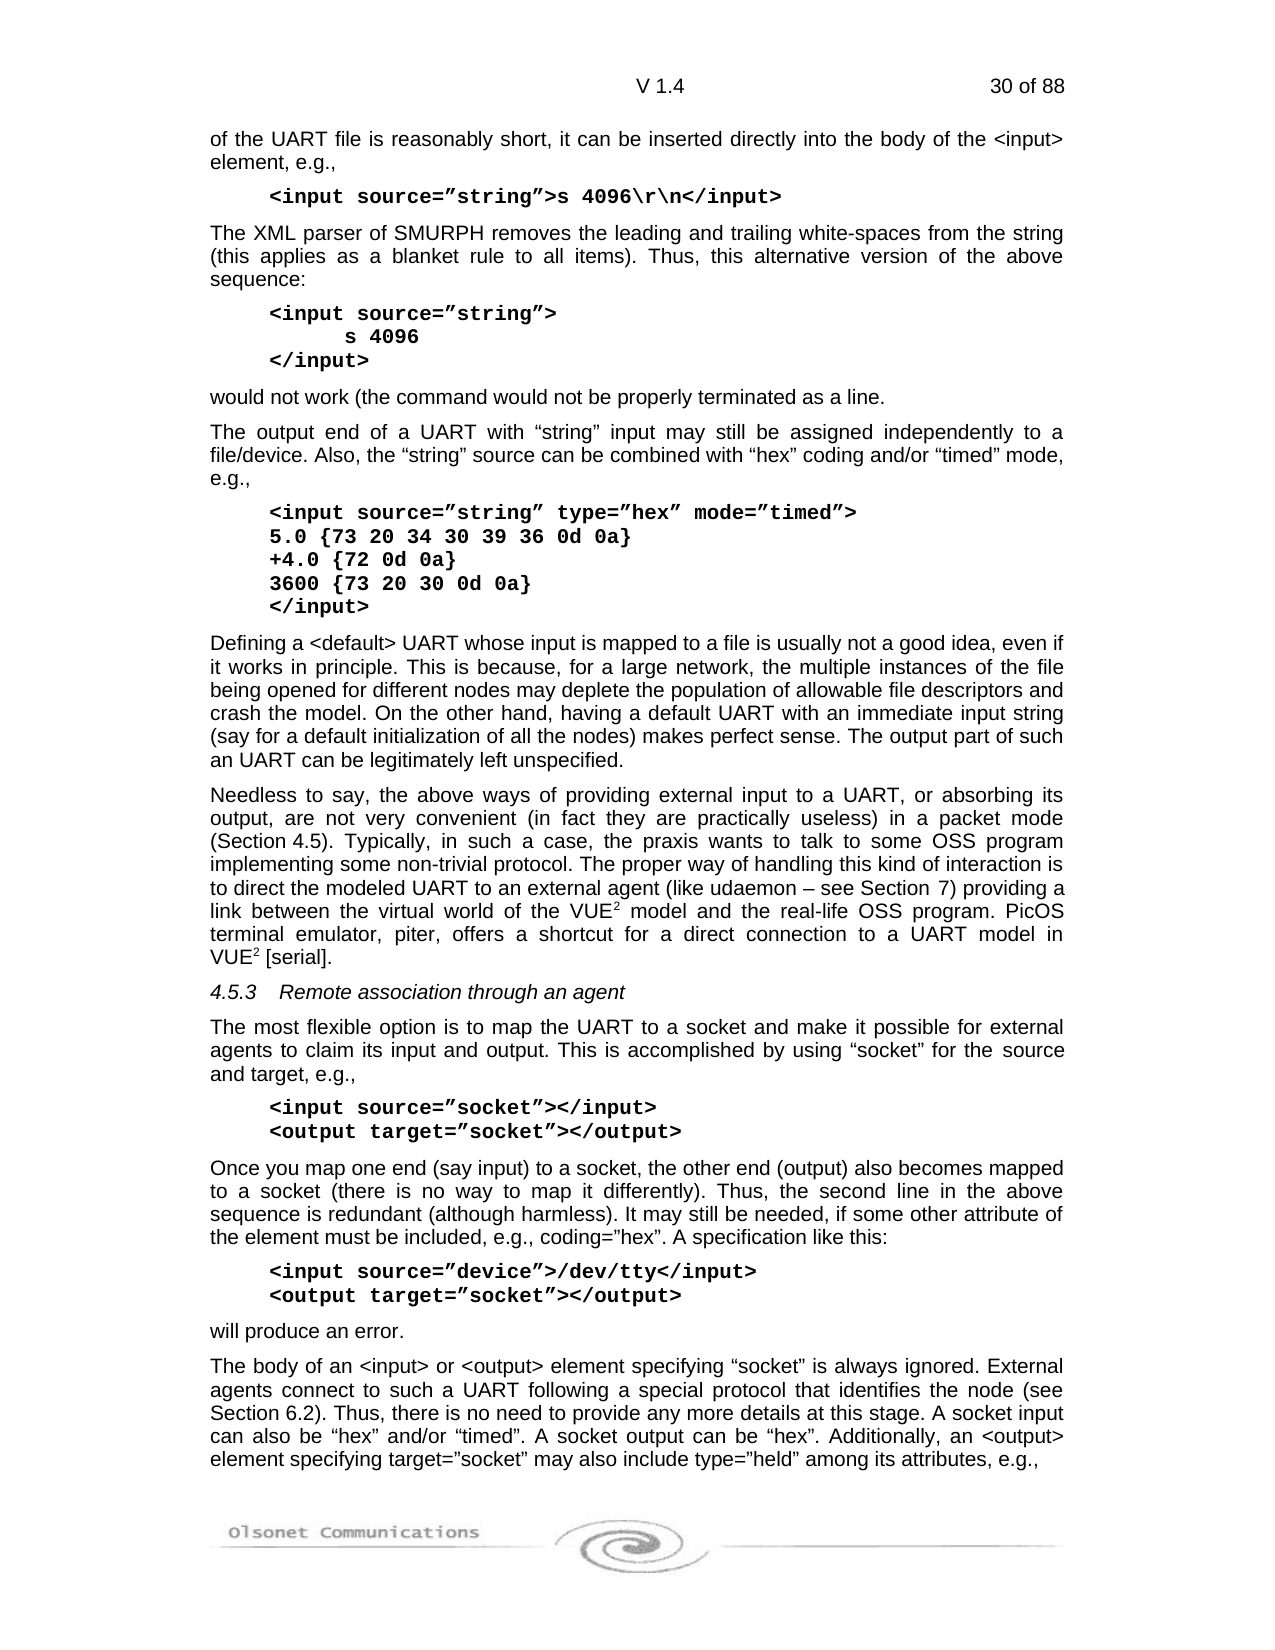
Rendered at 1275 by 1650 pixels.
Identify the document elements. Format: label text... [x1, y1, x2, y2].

text <input source=”string”> [269, 303, 1065, 326]
text The XML parser of SMURPH removes the leading and trailing white-spaces from the string (this applies as a blanket rule to all items). Thus, this alternative version of the above sequence: [210, 221, 1065, 291]
text <input source=”device”>/dev/tty</input> [269, 1261, 1065, 1284]
text would not work (the command would not be properly terminated as a line. [210, 386, 1065, 409]
text +4.0 {72 0d 0a} [269, 549, 1065, 573]
subtitle Remote association through an agent [210, 981, 1065, 1004]
text <output target=”socket”></output> [269, 1121, 1065, 1144]
text 3600 {73 20 30 0d 0a} [269, 573, 1065, 597]
text <input source=”socket”></input> [269, 1097, 1065, 1121]
text Needless to say, the above ways of providing external input to a UART, or absorbing its output, are not very convenient (in fact they are practically useless) in a packet mode (Section 4.5). Typically, in such a case, the praxis wants to talk to some OSS program implementing some non-trivial protocol. The proper way of handling this kind of interaction is to direct the modeled UART to an external agent (like udaemon – see Section 7) providing a link between the virtual world of the VUE2 model and the real-life OSS program. PicOS terminal emulator, piter, offers a shortcut for a direct connection to a UART model in VUE2 [serial]. [210, 783, 1065, 969]
text Defining a <default> UART whose input is mapped to a file is usually not a good idea, even if it works in principle. This is because, for a large network, the multiple instances of the file being opened for different nodes may deplete the population of allowable file descriptors and crash the model. On the other hand, having a default UART with an immediate input string (say for a default initialization of all the nodes) makes perfect sense. The output part of such an UART can be legitimately left unspecified. [210, 632, 1065, 771]
text will produce an error. [210, 1320, 1065, 1343]
text The output end of a UART with “string” input may still be assigned independently to a file/device. Also, the “string” source can be combined with “hex” coding and/or “timed” mode, e.g., [210, 421, 1065, 490]
text 5.0 {73 20 34 30 39 36 0d 0a} [269, 526, 1065, 549]
text </input> [269, 350, 1065, 374]
text </input> [269, 597, 1065, 620]
text Once you map one end (say input) to a socket, the other end (output) also becomes mapped to a socket (there is no way to map it differently). Thus, the second line in the above sequence is redundant (although harmless). It may still be needed, if some other attribute of the element must be included, e.g., coding=”hex”. A specification like this: [210, 1156, 1065, 1249]
picture [210, 1504, 1065, 1596]
text <output target=”socket”></output> [269, 1284, 1065, 1308]
text s 4096 [269, 326, 1065, 350]
text of the UART file is reasonably short, it can be inserted directly into the body of the <input> element, e.g., [210, 128, 1065, 174]
text The body of an <input> or <output> element specifying “socket” is always ignored. External agents connect to such a UART following a special protocol that identifies the node (see Section 6.2). Thus, there is no need to provide any more details at this stage. A socket input can also be “hex” and/or “timed”. A socket output can be “hex”. Additionally, an <output> element specifying target=”socket” may also include type=”held” among its attributes, e.g., [210, 1355, 1065, 1471]
text <input source=”string” type=”hex” mode=”timed”> [269, 502, 1065, 526]
text <input source=”string”>s 4096\r\n</input> [269, 186, 1065, 209]
text The most flexible option is to map the UART to a socket and make it possible for external agents to claim its input and output. This is accomplished by using “socket” for the source and target, e.g., [210, 1016, 1065, 1085]
